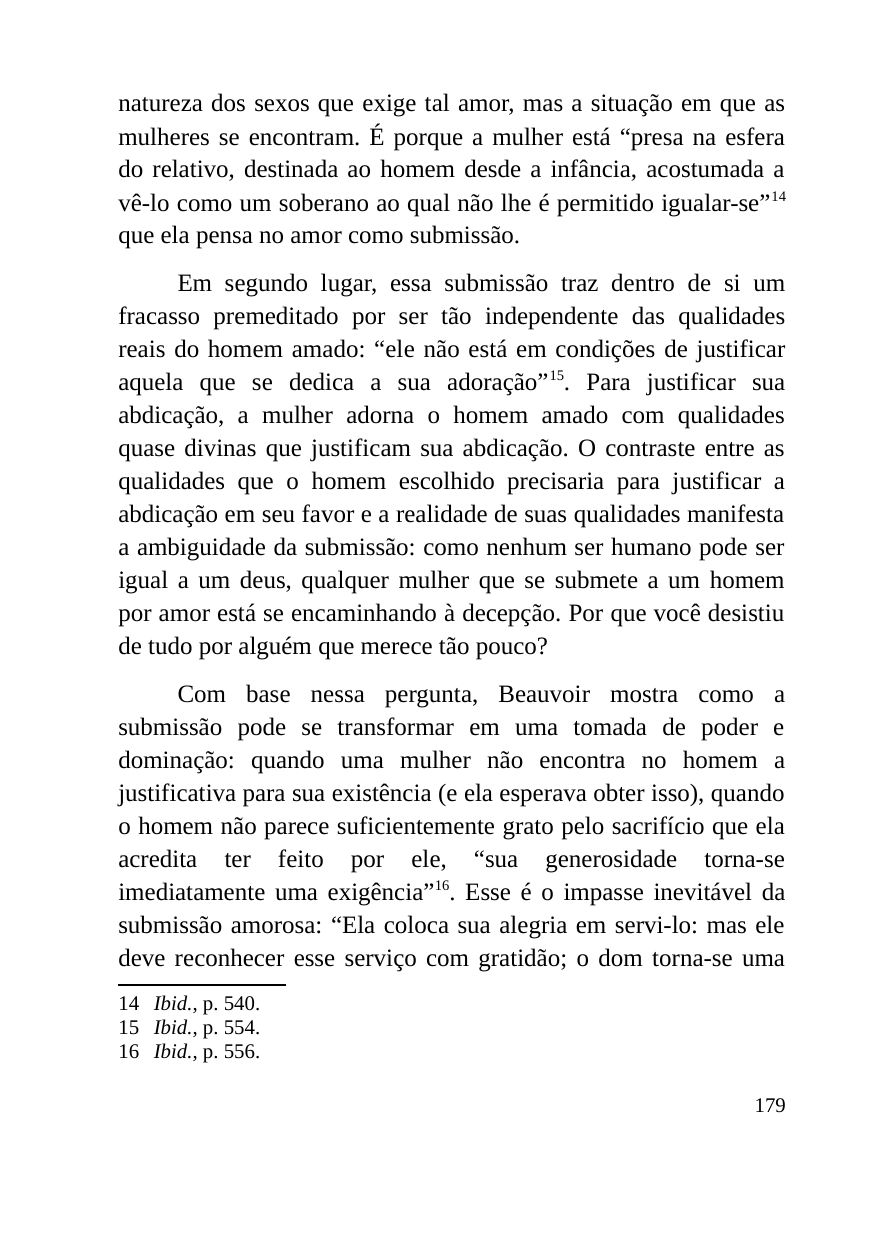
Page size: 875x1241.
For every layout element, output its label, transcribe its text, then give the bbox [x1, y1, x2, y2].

text Ibid., p. 556. [118, 1039, 786, 1063]
text Com base nessa pergunta, Beauvoir mostra como a submissão pode se transformar em uma tomada de poder e dominação: quando uma mulher não encontra no homem a justificativa para sua existência (e ela esperava obter isso), quando o homem não parece suficientemente grato pelo sacrifício que ela acredita ter feito por ele, “sua generosidade torna-se imediatamente uma exigência”. Esse é o impasse inevitável da submissão amorosa: “Ela coloca sua alegria em servi-lo: mas ele deve reconhecer esse serviço com gratidão; o dom torna-se uma [118, 679, 786, 972]
text Ibid., p. 554. [118, 1015, 786, 1039]
text Ibid., p. 540. [118, 991, 786, 1015]
text natureza dos sexos que exige tal amor, mas a situação em que as mulheres se encontram. É porque a mulher está “presa na esfera do relativo, destinada ao homem desde a infância, acostumada a vê-lo como um soberano ao qual não lhe é permitido igualar-se” que ela pensa no amor como submissão. [118, 88, 786, 249]
text Em segundo lugar, essa submissão traz dentro de si um fracasso premeditado por ser tão independente das qualidades reais do homem amado: “ele não está em condições de justificar aquela que se dedica a sua adoração”. Para justificar sua abdicação, a mulher adorna o homem amado com qualidades quase divinas que justificam sua abdicação. O contraste entre as qualidades que o homem escolhido precisaria para justificar a abdicação em seu favor e a realidade de suas qualidades manifesta a ambiguidade da submissão: como nenhum ser humano pode ser igual a um deus, qualquer mulher que se submete a um homem por amor está se encaminhando à decepção. Por que você desistiu de tudo por alguém que merece tão pouco? [118, 268, 786, 660]
